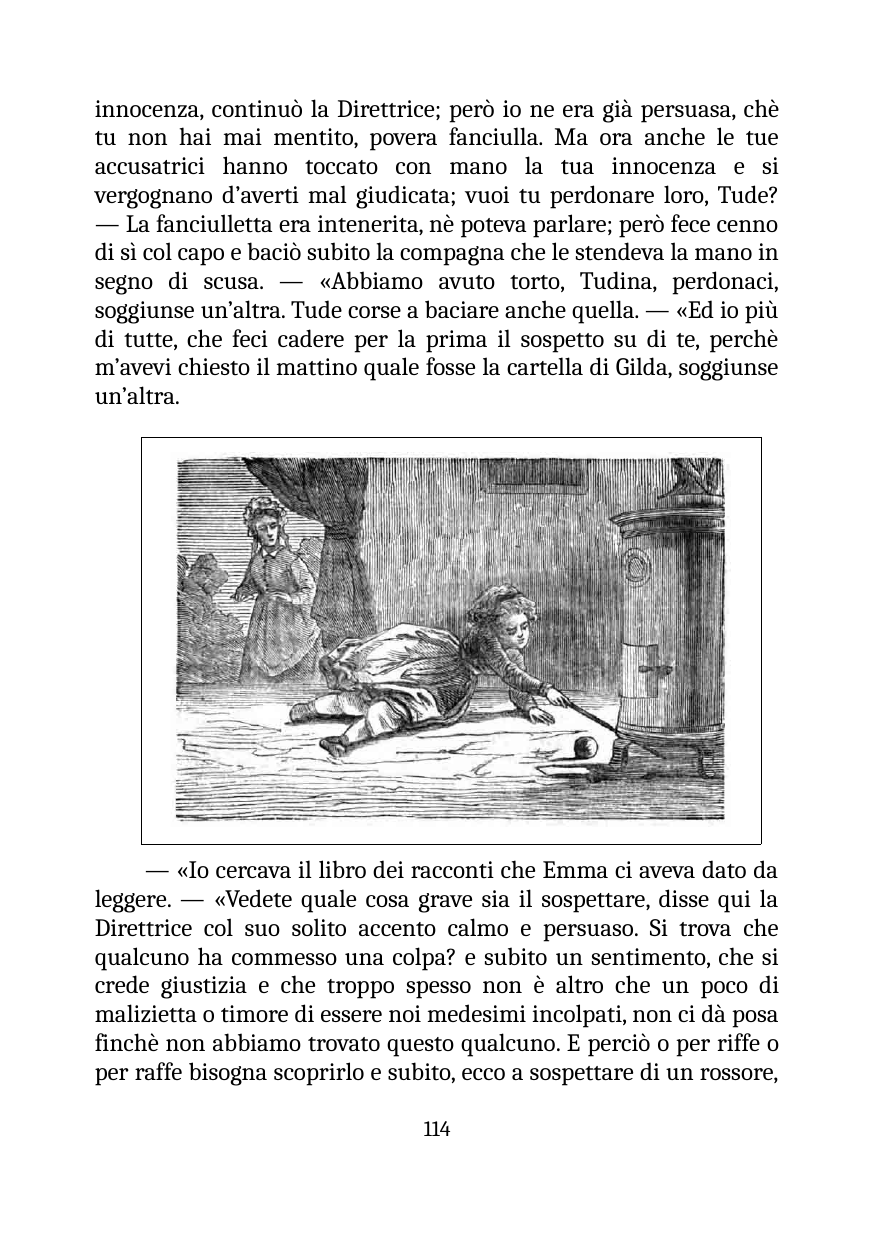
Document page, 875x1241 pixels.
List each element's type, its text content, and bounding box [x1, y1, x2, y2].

text innocenza, continuò la Direttrice; però io ne era già persuasa, chè tu non hai mai mentito, povera fanciulla. Ma ora anche le tue accusatrici hanno toccato con mano la tua innocenza e si vergognano d’averti mal giudicata; vuoi tu perdonare loro, Tude? — La fanciulletta era intenerita, nè poteva parlare; però fece cenno di sì col capo e baciò subito la compagna che le stendeva la mano in segno di scusa. — «Abbiamo avuto torto, Tudina, perdonaci, soggiunse un’altra. Tude corse a baciare anche quella. — «Ed io più di tutte, che feci cadere per la prima il sospetto su di te, perchè m’avevi chiesto il mattino quale fosse la cartella di Gilda, soggiunse un’altra. [94, 94, 779, 411]
text — «Io cercava il libro dei racconti che Emma ci aveva dato da leggere. — «Vedete quale cosa grave sia il sospettare, disse qui la Direttrice col suo solito accento calmo e persuaso. Si trova che qualcuno ha commesso una colpa? e subito un sentimento, che si crede giustizia e che troppo spesso non è altro che un poco di malizietta o timore di essere noi medesimi incolpati, non ci dà posa finchè non abbiamo trovato questo qualcuno. E perciò o per riffe o per raffe bisogna scoprirlo e subito, ecco a sospettare di un rossore, [94, 411, 779, 1086]
picture [170, 452, 732, 827]
